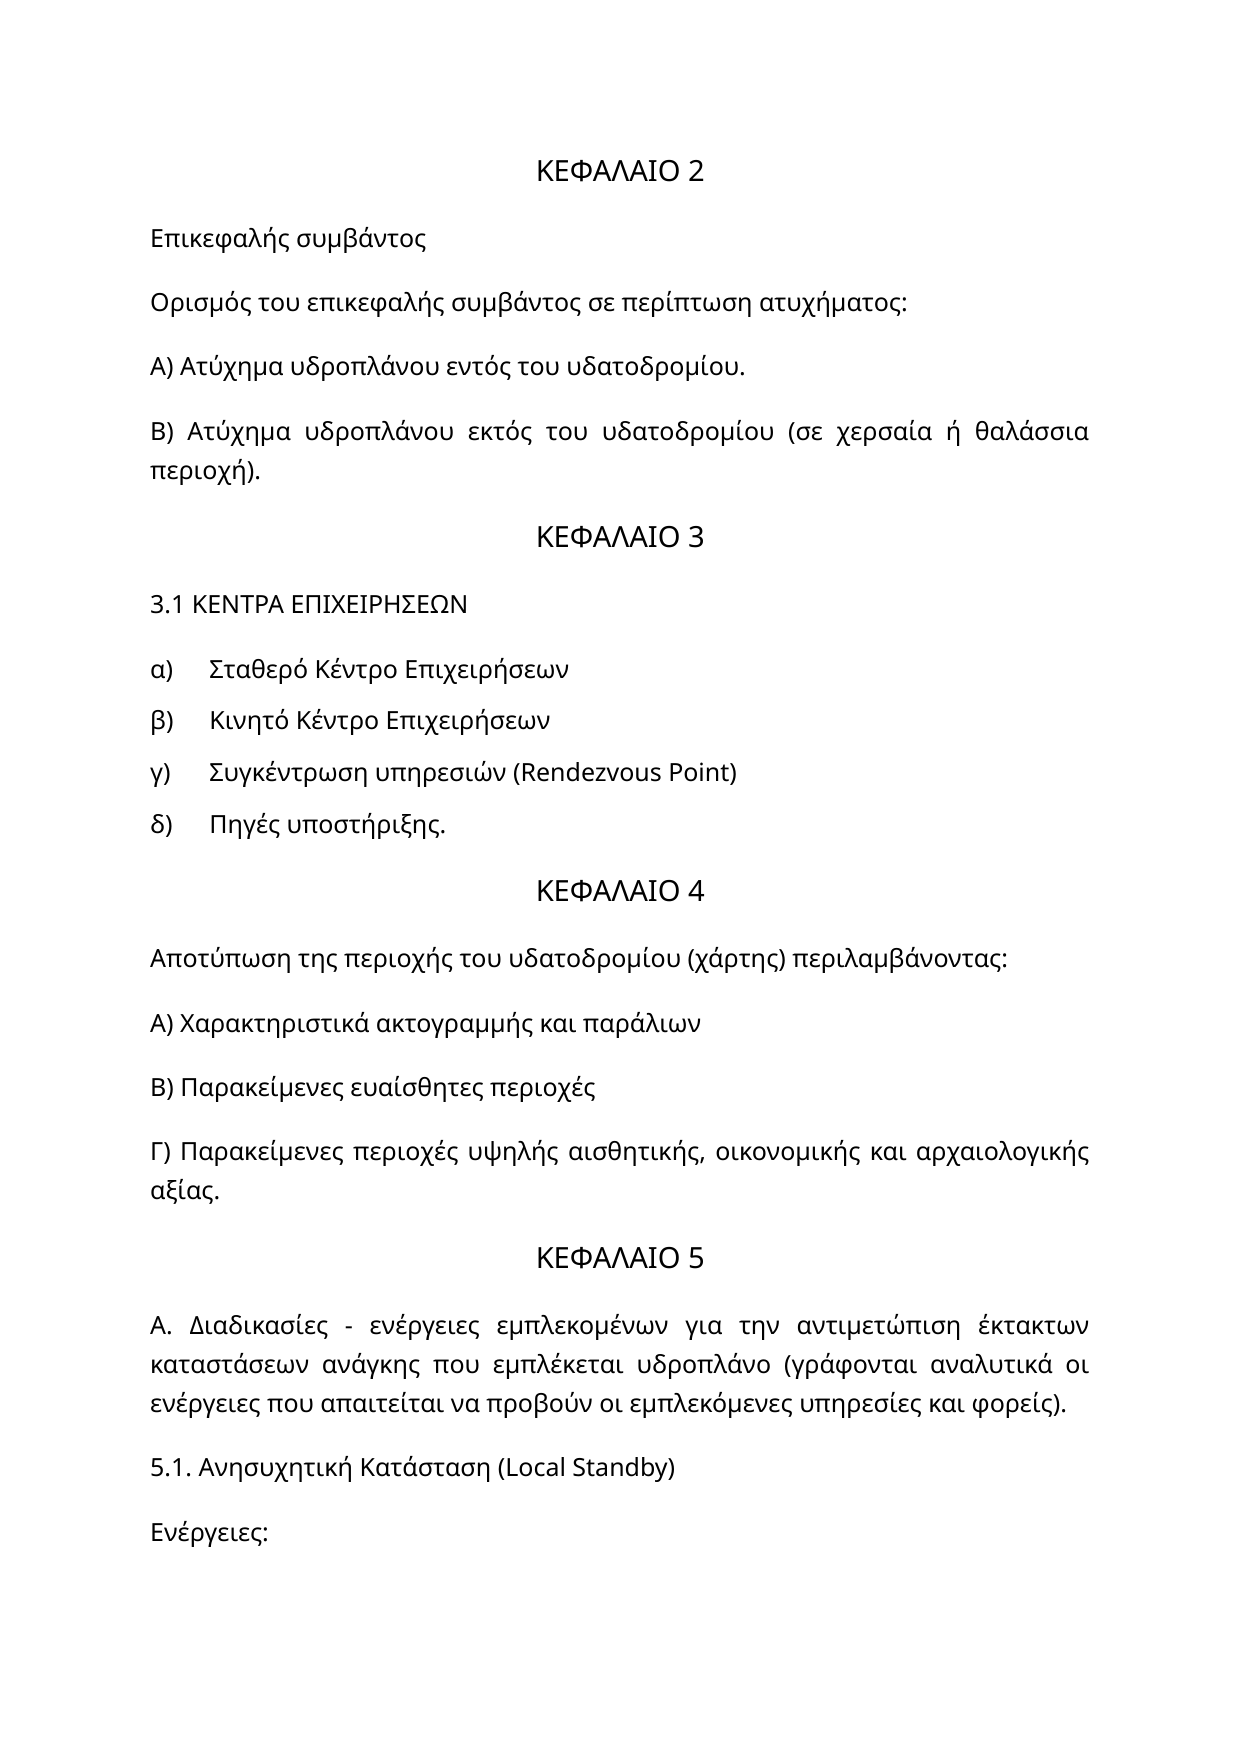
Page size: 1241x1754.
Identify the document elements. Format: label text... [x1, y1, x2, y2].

subtitle ΚΕΦΑΛΑΙΟ 5 [150, 1237, 1090, 1277]
list δ) Πηγές υποστήριξης. [150, 806, 1090, 840]
text Ορισμός του επικεφαλής συμβάντος σε περίπτωση ατυχήματος: [150, 285, 1090, 319]
text Β) Παρακείμενες ευαίσθητες περιοχές [150, 1069, 1090, 1103]
text Επικεφαλής συμβάντος [150, 221, 1090, 255]
text Γ) Παρακείμενες περιοχές υψηλής αισθητικής, οικονομικής και αρχαιολογικής αξίας. [150, 1133, 1090, 1207]
text Α. Διαδικασίες - ενέργειες εμπλεκομένων για την αντιμετώπιση έκτακτων καταστάσεων ανάγκης που εμπλέκεται υδροπλάνο (γράφονται αναλυτικά οι ενέργειες που απαιτείται να προβούν οι εμπλεκόμενες υπηρεσίες και φορείς). [150, 1307, 1090, 1420]
text Β) Ατύχημα υδροπλάνου εκτός του υδατοδρομίου (σε χερσαία ή θαλάσσια περιοχή). [150, 413, 1090, 486]
text Ενέργειες: [150, 1514, 1090, 1548]
list γ) Συγκέντρωση υπηρεσιών (Rendezvous Point) [150, 754, 1090, 789]
subtitle ΚΕΦΑΛΑΙΟ 4 [150, 870, 1090, 910]
subtitle ΚΕΦΑΛΑΙΟ 3 [150, 516, 1090, 556]
text 3.1 ΚΕΝΤΡΑ ΕΠΙΧΕΙΡΗΣΕΩΝ [150, 587, 1090, 621]
subtitle ΚΕΦΑΛΑΙΟ 2 [150, 150, 1090, 190]
text 5.1. Ανησυχητική Κατάσταση (Local Standby) [150, 1450, 1090, 1484]
text Α) Χαρακτηριστικά ακτογραμμής και παράλιων [150, 1005, 1090, 1039]
text Α) Ατύχημα υδροπλάνου εντός του υδατοδρομίου. [150, 349, 1090, 383]
list α) Σταθερό Κέντρο Επιχειρήσεων [150, 651, 1090, 685]
text Αποτύπωση της περιοχής του υδατοδρομίου (χάρτης) περιλαμβάνοντας: [150, 941, 1090, 975]
list β) Κινητό Κέντρο Επιχειρήσεων [150, 703, 1090, 737]
